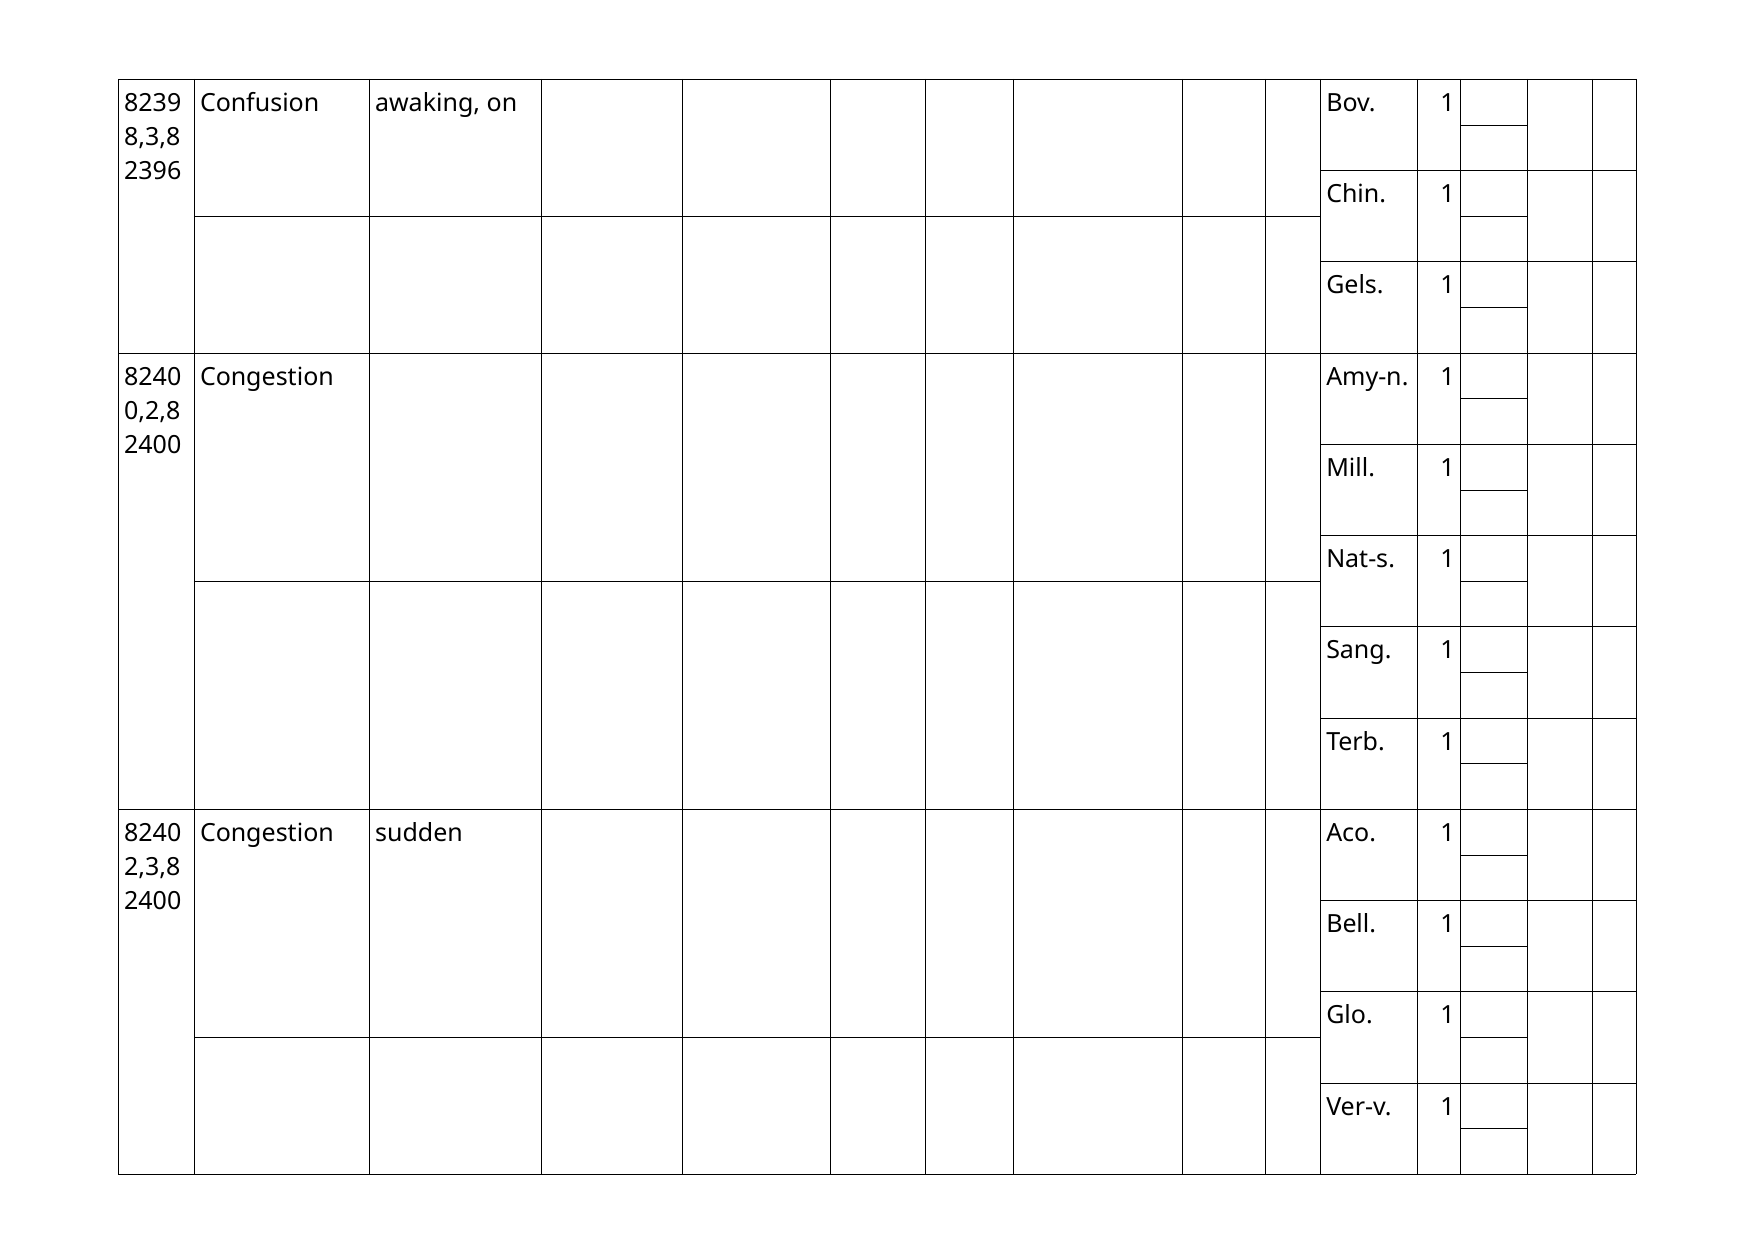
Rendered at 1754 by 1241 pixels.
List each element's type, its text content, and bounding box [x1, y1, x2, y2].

table_cell [1461, 217, 1527, 261]
table_cell [542, 810, 682, 1037]
table_cell 1 [1418, 627, 1460, 718]
table_cell 1 [1418, 262, 1460, 353]
table_cell 1 [1418, 536, 1460, 626]
table_cell Chin. [1321, 171, 1417, 261]
table_cell [542, 80, 682, 216]
table_cell [1266, 1038, 1320, 1174]
table_cell [1593, 992, 1636, 1083]
table_cell [1528, 80, 1592, 170]
table_cell [683, 810, 830, 1037]
table_cell [1266, 810, 1320, 1037]
table_cell [1461, 856, 1527, 900]
table_cell Sang. [1321, 627, 1417, 718]
table_cell [195, 217, 369, 353]
table_cell [370, 582, 541, 809]
table_cell [831, 582, 925, 809]
table_cell [1014, 810, 1182, 1037]
table_cell Gels. [1321, 262, 1417, 353]
table_cell Aco. [1321, 810, 1417, 900]
table_cell [1461, 491, 1527, 535]
table_cell [1461, 947, 1527, 991]
table_cell [1528, 901, 1592, 991]
table_cell [1014, 354, 1182, 581]
table_cell Congestion [195, 810, 369, 1037]
table_cell Amy-n. [1321, 354, 1417, 444]
table_cell [831, 1038, 925, 1174]
table_cell [370, 354, 541, 581]
table_cell Glo. [1321, 992, 1417, 1083]
table_cell awaking, on [370, 80, 541, 216]
table_cell [1461, 627, 1527, 672]
table_cell [1183, 810, 1265, 1037]
table_cell [1528, 627, 1592, 718]
table_cell 1 [1418, 810, 1460, 900]
table_cell [1461, 901, 1527, 946]
table_cell [1461, 445, 1527, 489]
table_cell [1593, 171, 1636, 261]
table_cell [1528, 810, 1592, 900]
table_cell [1528, 536, 1592, 626]
table_cell [683, 582, 830, 809]
table_cell [370, 217, 541, 353]
table_cell [831, 354, 925, 581]
table_cell 1 [1418, 1084, 1460, 1174]
table_cell [1461, 399, 1527, 444]
table_cell [1528, 262, 1592, 353]
table_cell [926, 217, 1013, 353]
table_cell [1461, 536, 1527, 581]
table_cell Ver-v. [1321, 1084, 1417, 1174]
table_cell [926, 810, 1013, 1037]
table_cell [683, 1038, 830, 1174]
table_cell [1461, 354, 1527, 398]
table_cell [1183, 582, 1265, 809]
table_cell [1593, 354, 1636, 444]
table_cell sudden [370, 810, 541, 1037]
table_cell [1528, 719, 1592, 809]
table_cell [926, 80, 1013, 216]
table_cell [1461, 673, 1527, 718]
table_cell [1461, 1129, 1527, 1174]
table_cell [542, 217, 682, 353]
table_cell [1528, 445, 1592, 535]
table_cell [542, 1038, 682, 1174]
table_cell [1593, 536, 1636, 626]
table_cell 1 [1418, 171, 1460, 261]
table_cell [1266, 582, 1320, 809]
table_cell [1593, 901, 1636, 991]
table_cell [1593, 445, 1636, 535]
table_cell [1593, 1084, 1636, 1174]
table_cell [831, 217, 925, 353]
table_cell [542, 582, 682, 809]
table_cell 1 [1418, 992, 1460, 1083]
table_cell [1461, 764, 1527, 809]
table_cell [1461, 1084, 1527, 1128]
table_cell [683, 217, 830, 353]
table_cell 82400,2,82400 [119, 354, 194, 809]
table_cell [926, 582, 1013, 809]
table_cell [1461, 126, 1527, 170]
table_cell [1461, 1038, 1527, 1083]
table_cell [1183, 354, 1265, 581]
table_cell [831, 810, 925, 1037]
table_cell [1461, 719, 1527, 763]
table_cell [1014, 80, 1182, 216]
table_cell [831, 80, 925, 216]
table_cell [1461, 171, 1527, 216]
table_cell [1461, 582, 1527, 626]
table_cell 1 [1418, 901, 1460, 991]
table_cell [926, 354, 1013, 581]
table_cell Bell. [1321, 901, 1417, 991]
table_cell [1266, 217, 1320, 353]
table_cell 1 [1418, 445, 1460, 535]
table_cell [1461, 80, 1527, 124]
table_cell [1461, 992, 1527, 1037]
table_cell Mill. [1321, 445, 1417, 535]
table_cell 82402,3,82400 [119, 810, 194, 1174]
table_cell [195, 582, 369, 809]
table_cell [1593, 719, 1636, 809]
table_cell [1593, 80, 1636, 170]
table_cell [1528, 992, 1592, 1083]
table_cell [1461, 308, 1527, 353]
table_cell [683, 80, 830, 216]
table_cell [1014, 217, 1182, 353]
table_cell Confusion [195, 80, 369, 216]
table_cell [1183, 1038, 1265, 1174]
table_cell [195, 1038, 369, 1174]
table_cell [683, 354, 830, 581]
table_cell [1183, 80, 1265, 216]
table_cell [1593, 627, 1636, 718]
table_cell [1593, 810, 1636, 900]
table_cell [1528, 1084, 1592, 1174]
table_cell [1528, 354, 1592, 444]
table_cell [1593, 262, 1636, 353]
table_cell [370, 1038, 541, 1174]
table_cell [1461, 262, 1527, 307]
table_cell 1 [1418, 719, 1460, 809]
table_cell [1266, 80, 1320, 216]
table_cell 1 [1418, 80, 1460, 170]
table_cell 1 [1418, 354, 1460, 444]
table_cell [1014, 1038, 1182, 1174]
table_cell [1014, 582, 1182, 809]
table_cell [542, 354, 682, 581]
table_cell Terb. [1321, 719, 1417, 809]
table_cell Nat-s. [1321, 536, 1417, 626]
table_cell [926, 1038, 1013, 1174]
table_cell [1266, 354, 1320, 581]
table_cell Congestion [195, 354, 369, 581]
table_cell 82398,3,82396 [119, 80, 194, 353]
table_cell [1461, 810, 1527, 854]
table_cell [1528, 171, 1592, 261]
table_cell [1183, 217, 1265, 353]
table_cell Bov. [1321, 80, 1417, 170]
